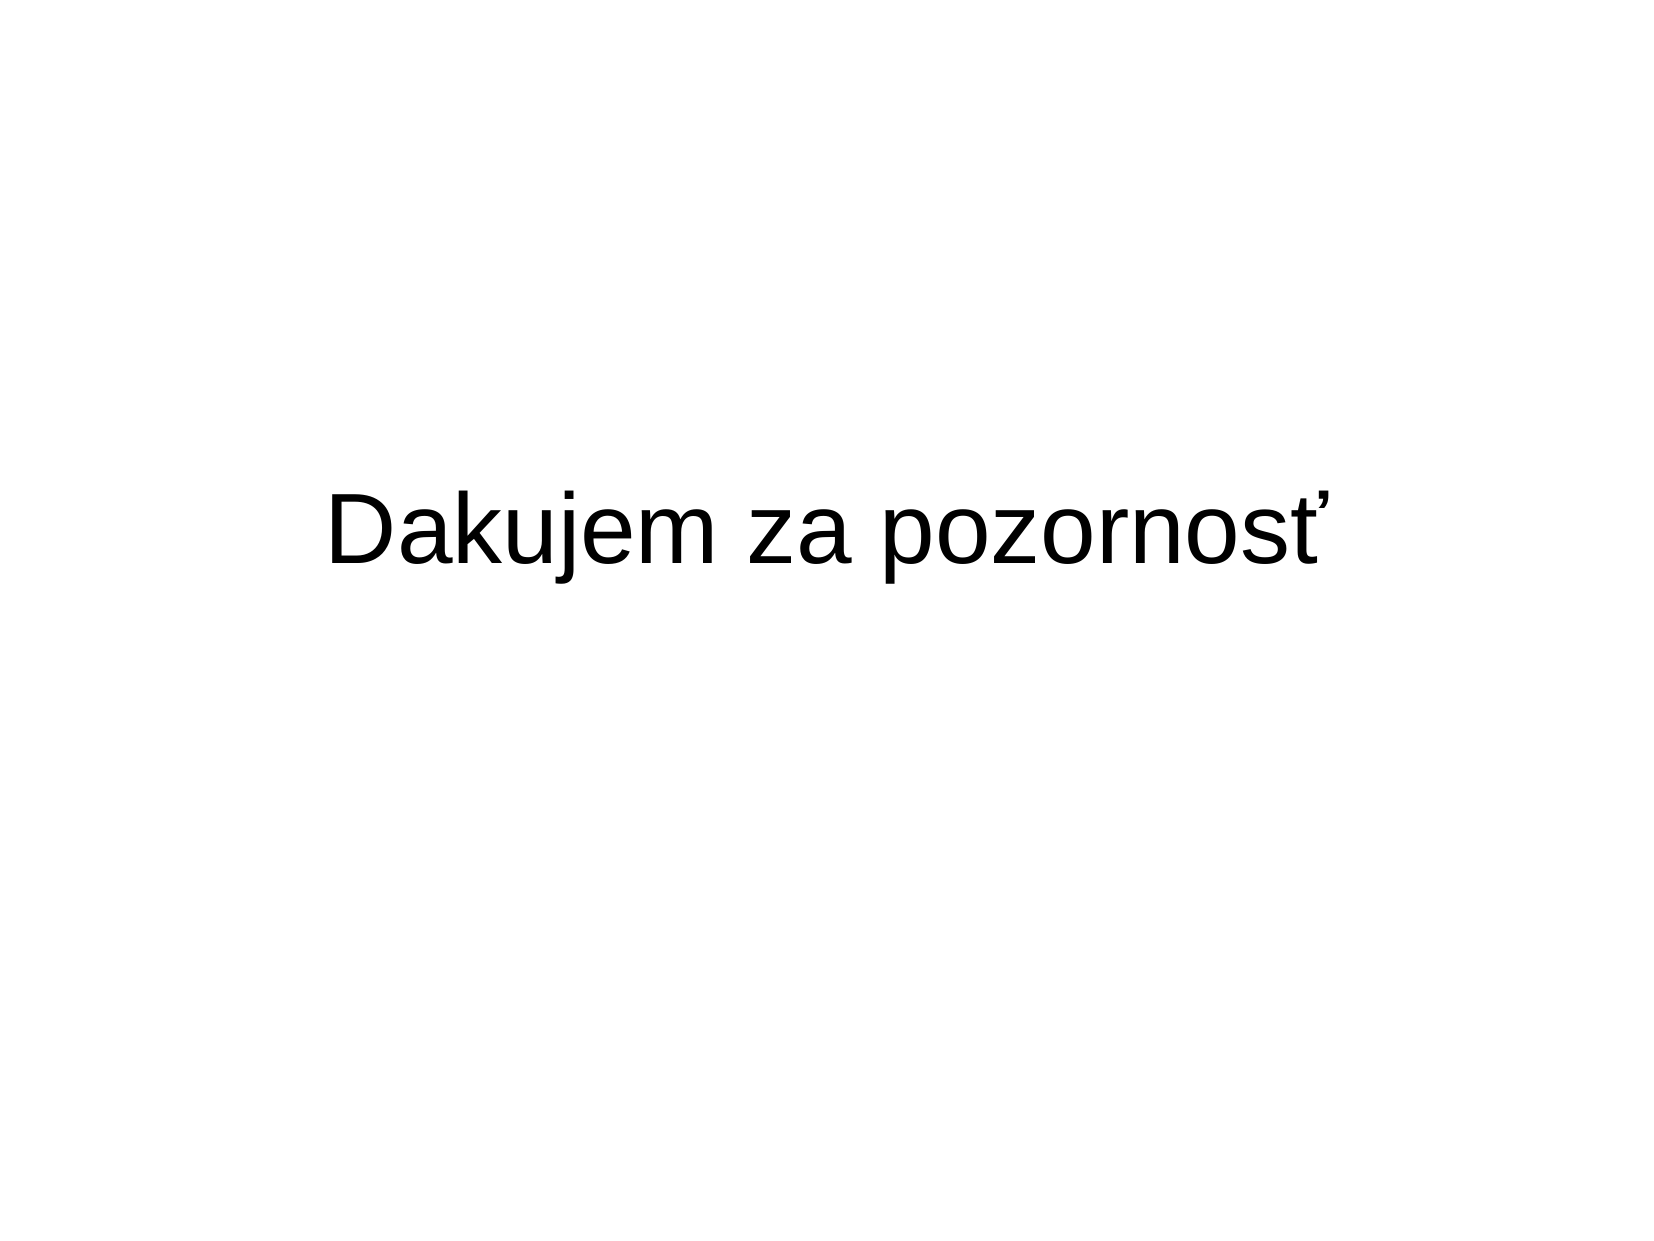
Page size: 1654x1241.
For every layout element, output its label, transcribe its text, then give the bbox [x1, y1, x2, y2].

subtitle Dakujem za pozornosť [82, 49, 1571, 1010]
